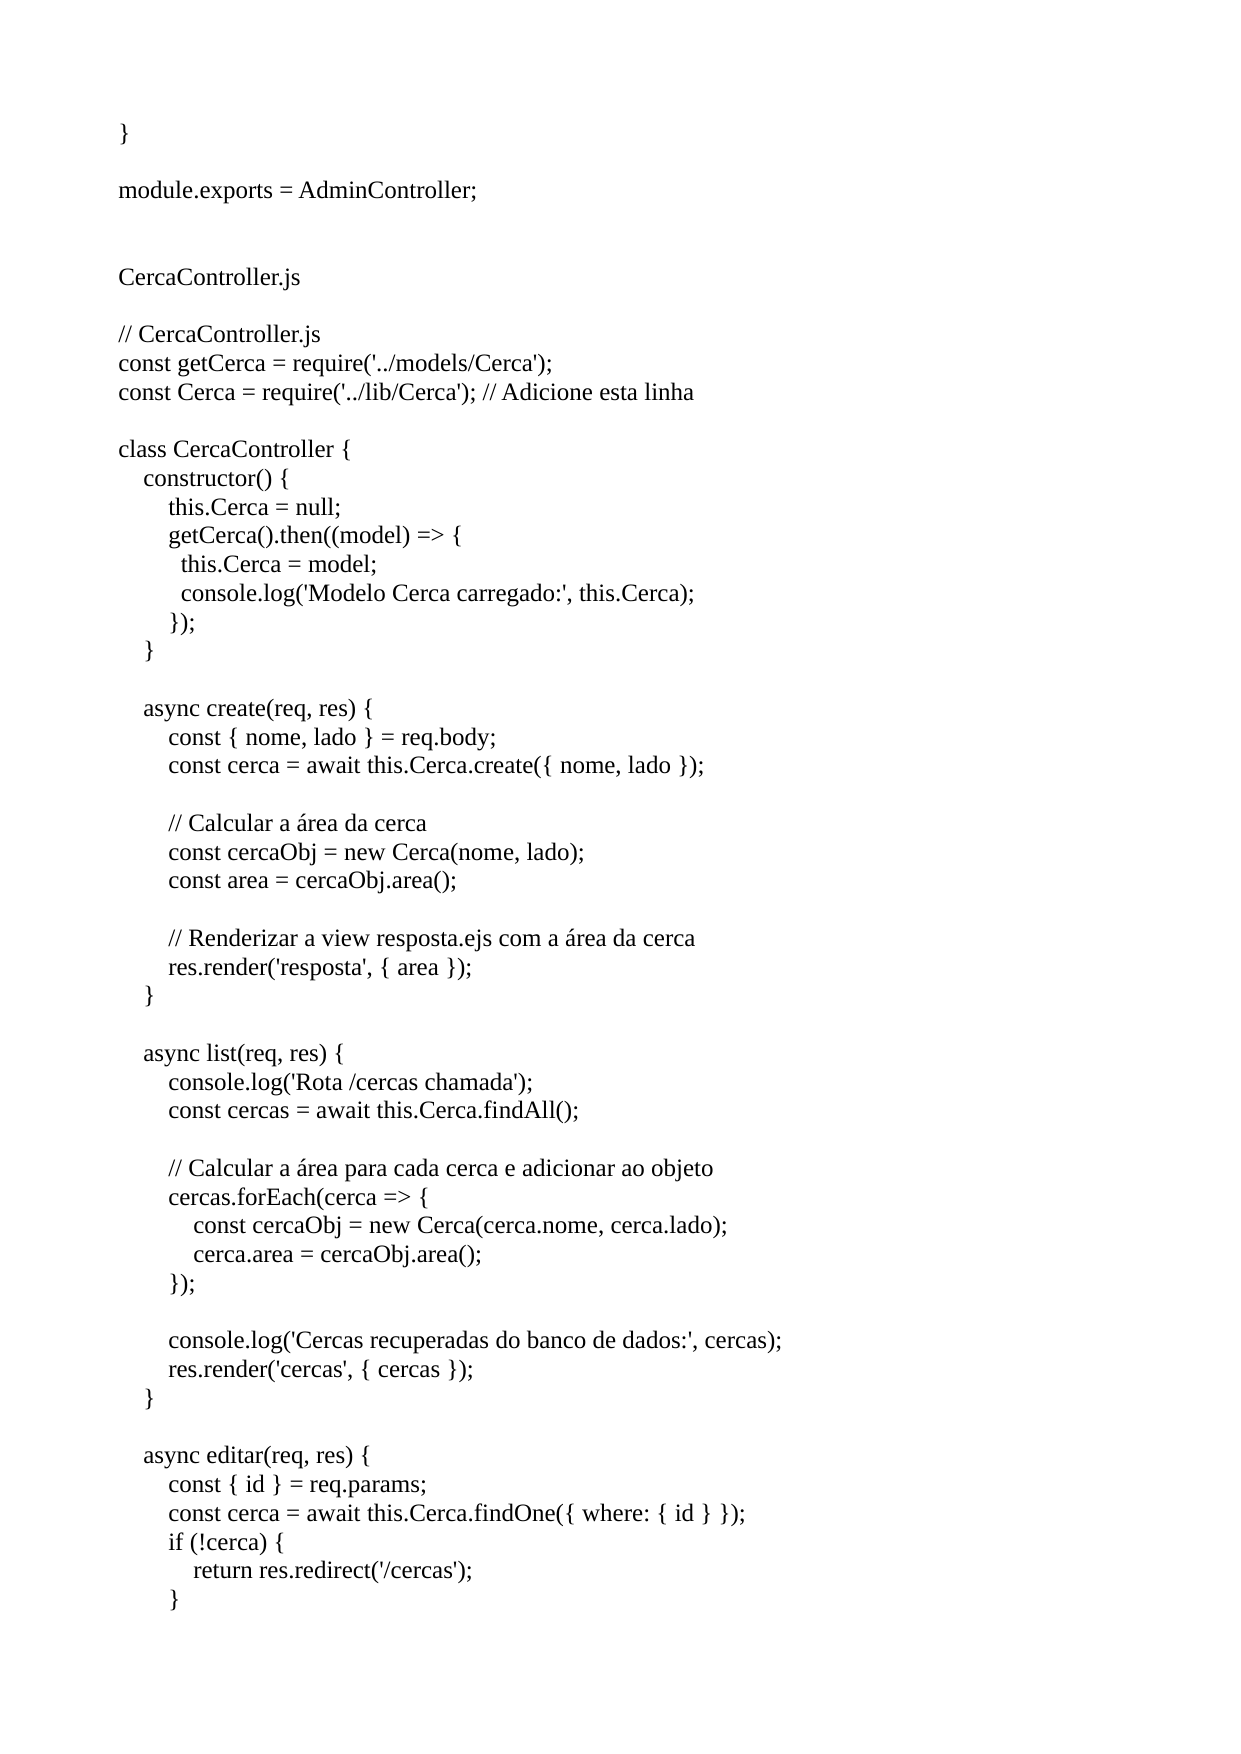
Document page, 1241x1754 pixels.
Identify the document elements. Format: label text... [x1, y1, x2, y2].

text // Calcular a área da cerca [118, 808, 1122, 837]
text } [118, 1383, 1122, 1412]
text const cercas = await this.Cerca.findAll(); [118, 1096, 1122, 1124]
text // CercaController.js [118, 319, 1122, 348]
text console.log('Cercas recuperadas do banco de dados:', cercas); [118, 1326, 1122, 1354]
text const cerca = await this.Cerca.create({ nome, lado }); [118, 751, 1122, 779]
text const cerca = await this.Cerca.findOne({ where: { id } }); [118, 1498, 1122, 1527]
text const Cerca = require('../lib/Cerca'); // Adicione esta linha [118, 377, 1122, 406]
text cercas.forEach(cerca => { [118, 1182, 1122, 1211]
text return res.redirect('/cercas'); [118, 1556, 1122, 1584]
text constructor() { [118, 463, 1122, 492]
text res.render('resposta', { area }); [118, 952, 1122, 981]
text getCerca().then((model) => { [118, 521, 1122, 549]
text // Calcular a área para cada cerca e adicionar ao objeto [118, 1153, 1122, 1182]
text this.Cerca = null; [118, 492, 1122, 521]
text CercaController.js [118, 262, 1122, 291]
text async editar(req, res) { [118, 1441, 1122, 1469]
text } [118, 981, 1122, 1009]
text const { nome, lado } = req.body; [118, 722, 1122, 751]
text module.exports = AdminController; [118, 176, 1122, 204]
text if (!cerca) { [118, 1527, 1122, 1556]
text // Renderizar a view resposta.ejs com a área da cerca [118, 923, 1122, 952]
text const { id } = req.params; [118, 1469, 1122, 1498]
text } [118, 636, 1122, 664]
text const cercaObj = new Cerca(cerca.nome, cerca.lado); [118, 1211, 1122, 1239]
text this.Cerca = model; [118, 549, 1122, 578]
text const area = cercaObj.area(); [118, 866, 1122, 894]
text const getCerca = require('../models/Cerca'); [118, 348, 1122, 377]
text const cercaObj = new Cerca(nome, lado); [118, 837, 1122, 866]
text } [118, 1584, 1122, 1613]
text } [118, 118, 1122, 147]
text class CercaController { [118, 434, 1122, 463]
text }); [118, 607, 1122, 636]
text res.render('cercas', { cercas }); [118, 1354, 1122, 1383]
text }); [118, 1268, 1122, 1297]
text async list(req, res) { [118, 1038, 1122, 1067]
text async create(req, res) { [118, 693, 1122, 722]
text cerca.area = cercaObj.area(); [118, 1239, 1122, 1268]
text console.log('Modelo Cerca carregado:', this.Cerca); [118, 578, 1122, 607]
text console.log('Rota /cercas chamada'); [118, 1067, 1122, 1096]
